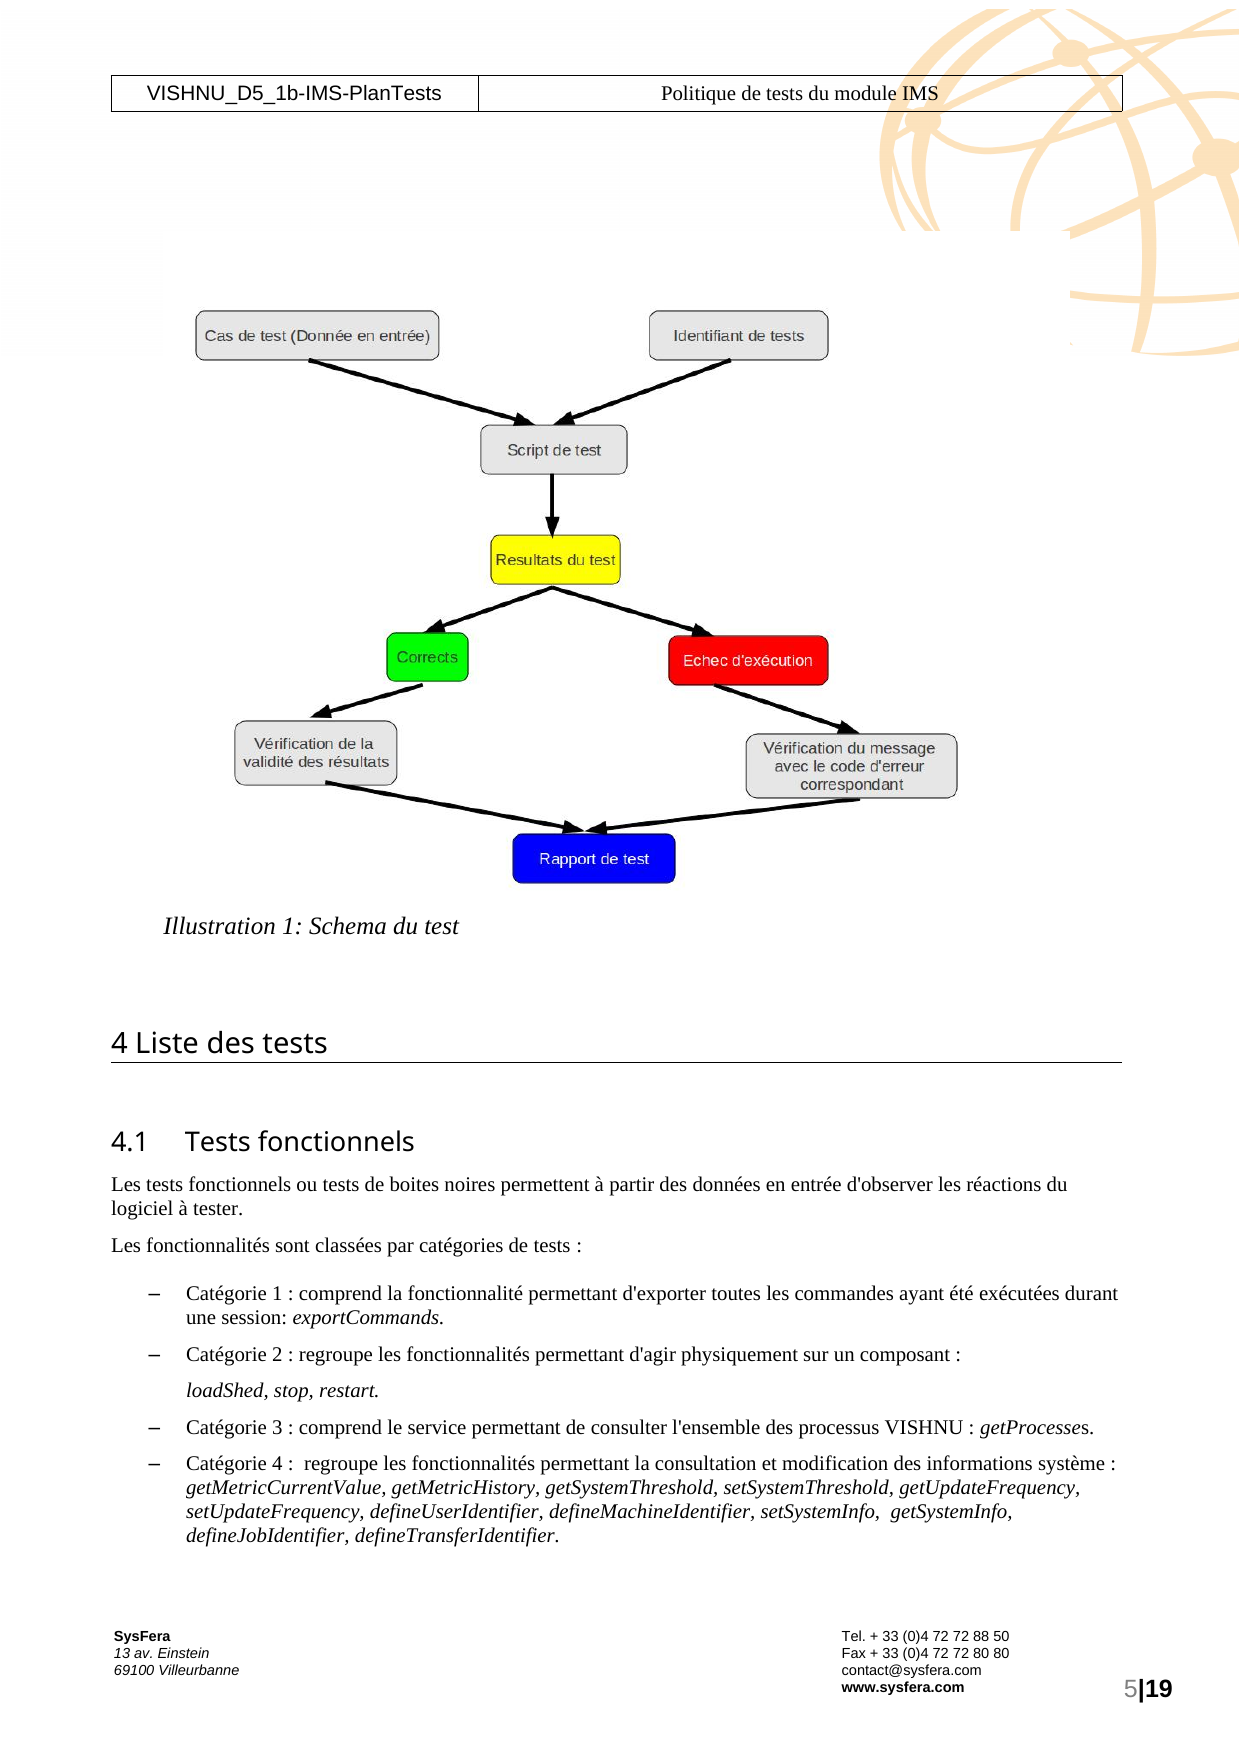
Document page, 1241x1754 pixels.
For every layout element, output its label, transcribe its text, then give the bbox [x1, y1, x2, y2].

text Les tests fonctionnels ou tests de boites noires permettent à partir des données en entrée d'observer les réactions du logiciel à tester. [111, 1172, 1122, 1220]
subtitle Tests fonctionnels [111, 1123, 1122, 1159]
subtitle Liste des tests [111, 1022, 1122, 1062]
text Les fonctionnalités sont classées par catégories de tests : [111, 1233, 1122, 1257]
text Illustration 1: Schema du test [163, 912, 1070, 940]
list Catégorie 4 : regroupe les fonctionnalités permettant la consultation et modification des informations système : getMetricCurrentValue, getMetricHistory, getSystemThreshold, setSystemThreshold, getUpdateFrequency, setUpdateFrequency, defineUserIdentifier, defineMachineIdentifier, setSystemInfo, getSystemInfo, defineJobIdentifier, defineTransferIdentifier. [148, 1451, 1122, 1547]
list loadShed, stop, restart. [148, 1378, 1122, 1402]
picture [1, 9, 1239, 912]
list Catégorie 1 : comprend la fonctionnalité permettant d'exporter toutes les commandes ayant été exécutées durant une session: exportCommands. [148, 1281, 1122, 1329]
list Catégorie 3 : comprend le service permettant de consulter l'ensemble des processus VISHNU : getProcesses. [148, 1414, 1122, 1439]
list Catégorie 2 : regroupe les fonctionnalités permettant d'agir physiquement sur un composant : [148, 1341, 1122, 1366]
